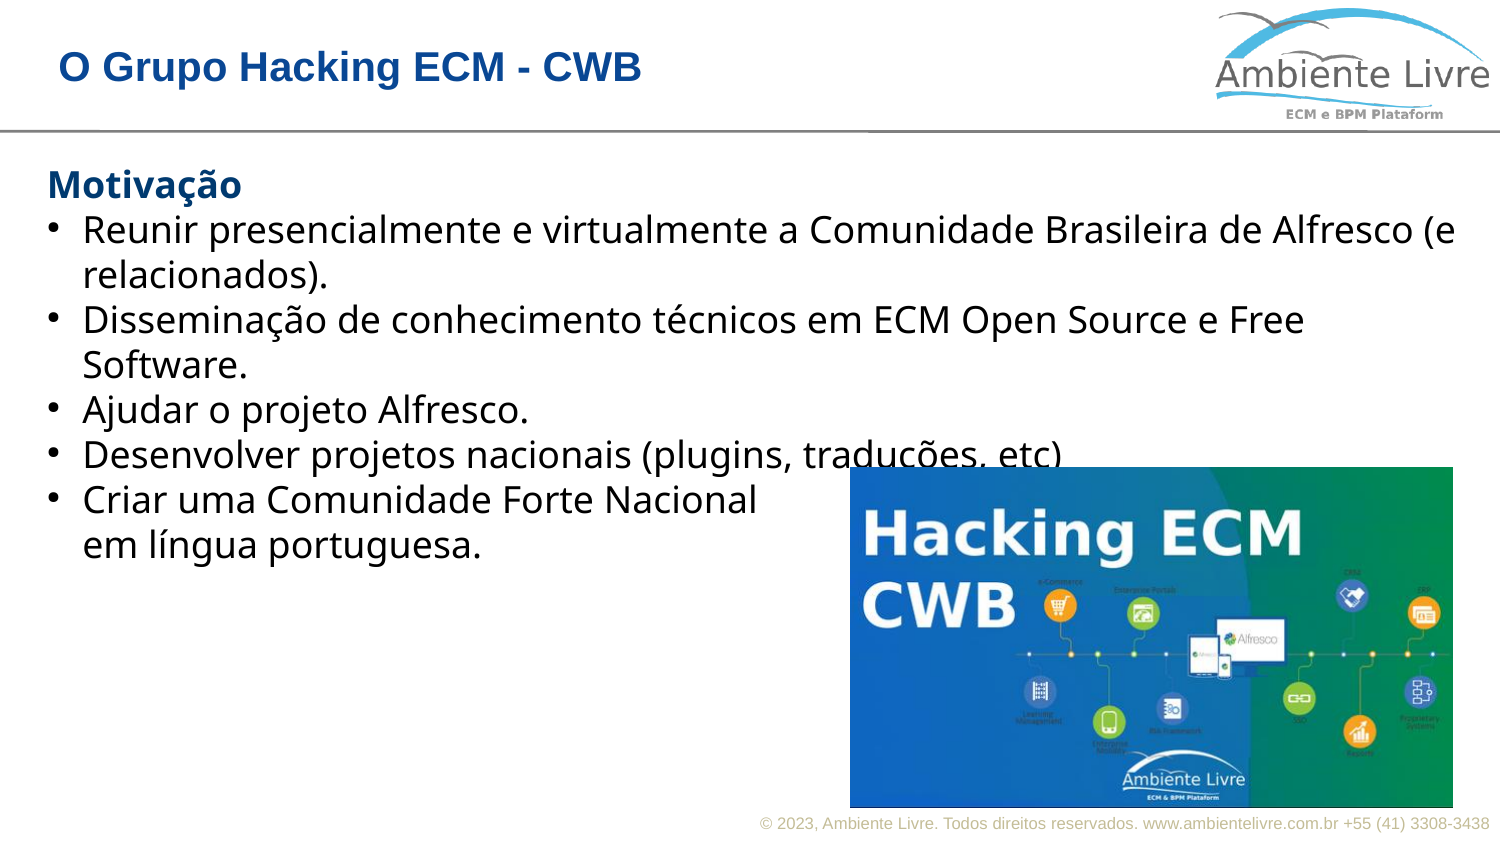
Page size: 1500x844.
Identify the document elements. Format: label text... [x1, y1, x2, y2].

title O Grupo Hacking ECM - CWB [43, 8, 1127, 129]
text_box Motivação Reunir presencialmente e virtualmente a Comunidade Brasileira de Alfresco (e relacionados). Disseminação de conhecimento técnicos em ECM Open Source e Free Software. Ajudar o projeto Alfresco. Desenvolver projetos nacionais (plugins, traduções, etc) Criar uma Comunidade Forte Nacional em língua portuguesa. [32, 153, 1477, 574]
picture [1215, 8, 1489, 119]
picture [850, 467, 1453, 808]
